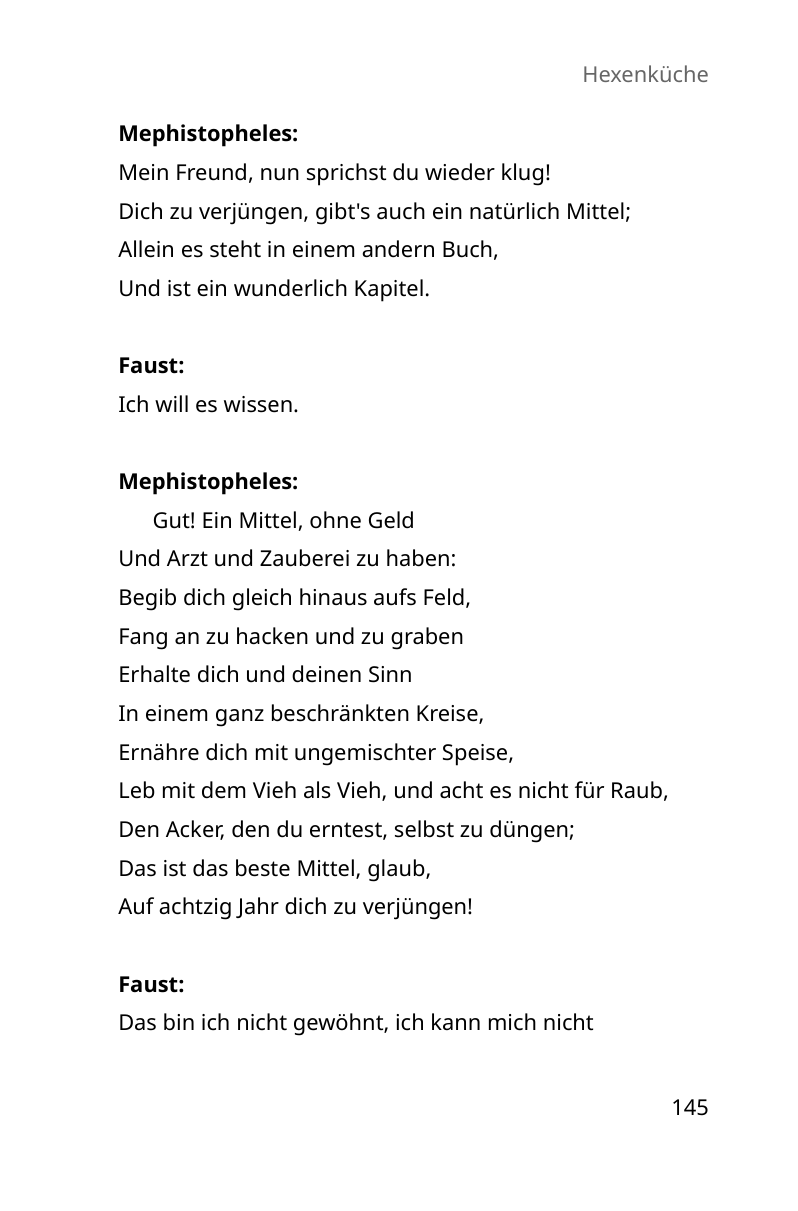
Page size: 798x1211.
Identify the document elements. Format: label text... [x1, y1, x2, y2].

text Faust: Das bin ich nicht gewöhnt, ich kann mich nicht [118, 948, 709, 1037]
text Mephistopheles: Mein Freund, nun sprichst du wieder klug! Dich zu verjüngen, gibt's auch ein natürlich Mittel; Allein es steht in einem andern Buch, Und ist ein wunderlich Kapitel. [118, 118, 709, 303]
text Faust: Ich will es wissen. [118, 329, 709, 419]
text Mephistopheles: Gut! Ein Mittel, ohne Geld Und Arzt und Zauberei zu haben: Begib dich gleich hinaus aufs Feld, Fang an zu hacken und zu graben Erhalte dich und deinen Sinn In einem ganz beschränkten Kreise, Ernähre dich mit ungemischter Speise, Leb mit dem Vieh als Vieh, und acht es nicht für Raub, Den Acker, den du erntest, selbst zu düngen; Das ist das beste Mittel, glaub, Auf achtzig Jahr dich zu verjüngen! [118, 445, 709, 921]
